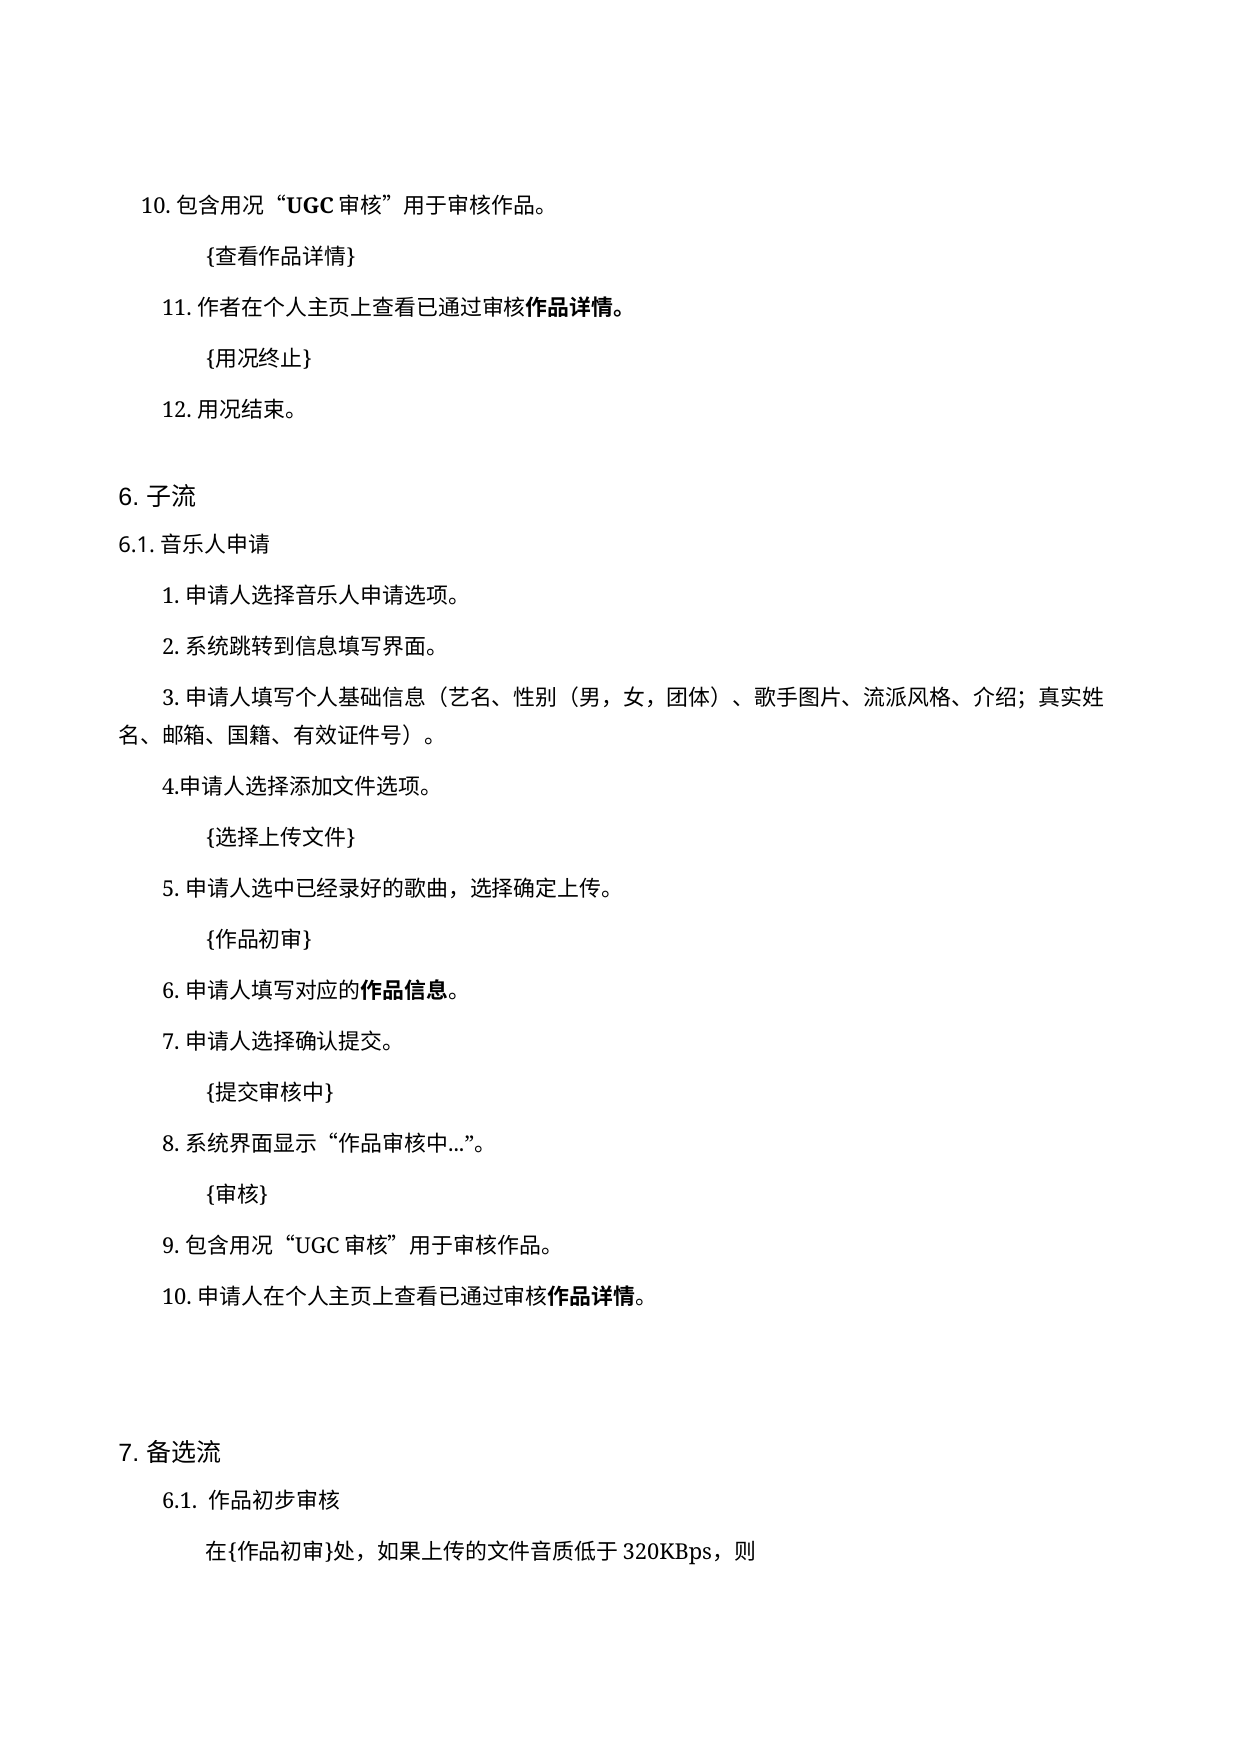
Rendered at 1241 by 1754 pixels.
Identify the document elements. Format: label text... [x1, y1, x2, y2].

text {选择上传文件} [118, 820, 1122, 852]
text 5. 申请人选中已经录好的歌曲，选择确定上传。 [118, 871, 1122, 903]
text {审核} [118, 1177, 1122, 1209]
subtitle 子流 [118, 477, 1122, 513]
text 4.申请人选择添加文件选项。 [118, 769, 1122, 801]
text 7. 申请人选择确认提交。 [118, 1024, 1122, 1056]
text 6.1. 作品初步审核 [118, 1483, 1122, 1514]
text 12. 用况结束。 [118, 392, 1122, 423]
text 11. 作者在个人主页上查看已通过审核作品详情。 [118, 290, 1122, 321]
text 2. 系统跳转到信息填写界面。 [118, 629, 1122, 661]
text 3. 申请人填写个人基础信息（艺名、性别（男，女，团体）、歌手图片、流派风格、介绍；真实姓名、邮箱、国籍、有效证件号）。 [118, 680, 1122, 749]
text 10. 申请人在个人主页上查看已通过审核作品详情。 [118, 1279, 1122, 1311]
text 6.1. 音乐人申请 [118, 527, 1122, 558]
text {用况终止} [118, 341, 1122, 372]
text 1. 申请人选择音乐人申请选项。 [118, 578, 1122, 609]
text 10. 包含用况“UGC审核”用于审核作品。 [118, 188, 1122, 219]
text 9. 包含用况“UGC审核”用于审核作品。 [118, 1228, 1122, 1260]
text 8. 系统界面显示“作品审核中...”。 [118, 1126, 1122, 1158]
text 在{作品初审}处，如果上传的文件音质低于320KBps，则 [118, 1534, 1122, 1566]
text {查看作品详情} [118, 239, 1122, 270]
subtitle 备选流 [118, 1433, 1122, 1469]
text {提交审核中} [118, 1075, 1122, 1107]
text {作品初审} [118, 922, 1122, 954]
text 6. 申请人填写对应的作品信息。 [118, 973, 1122, 1005]
